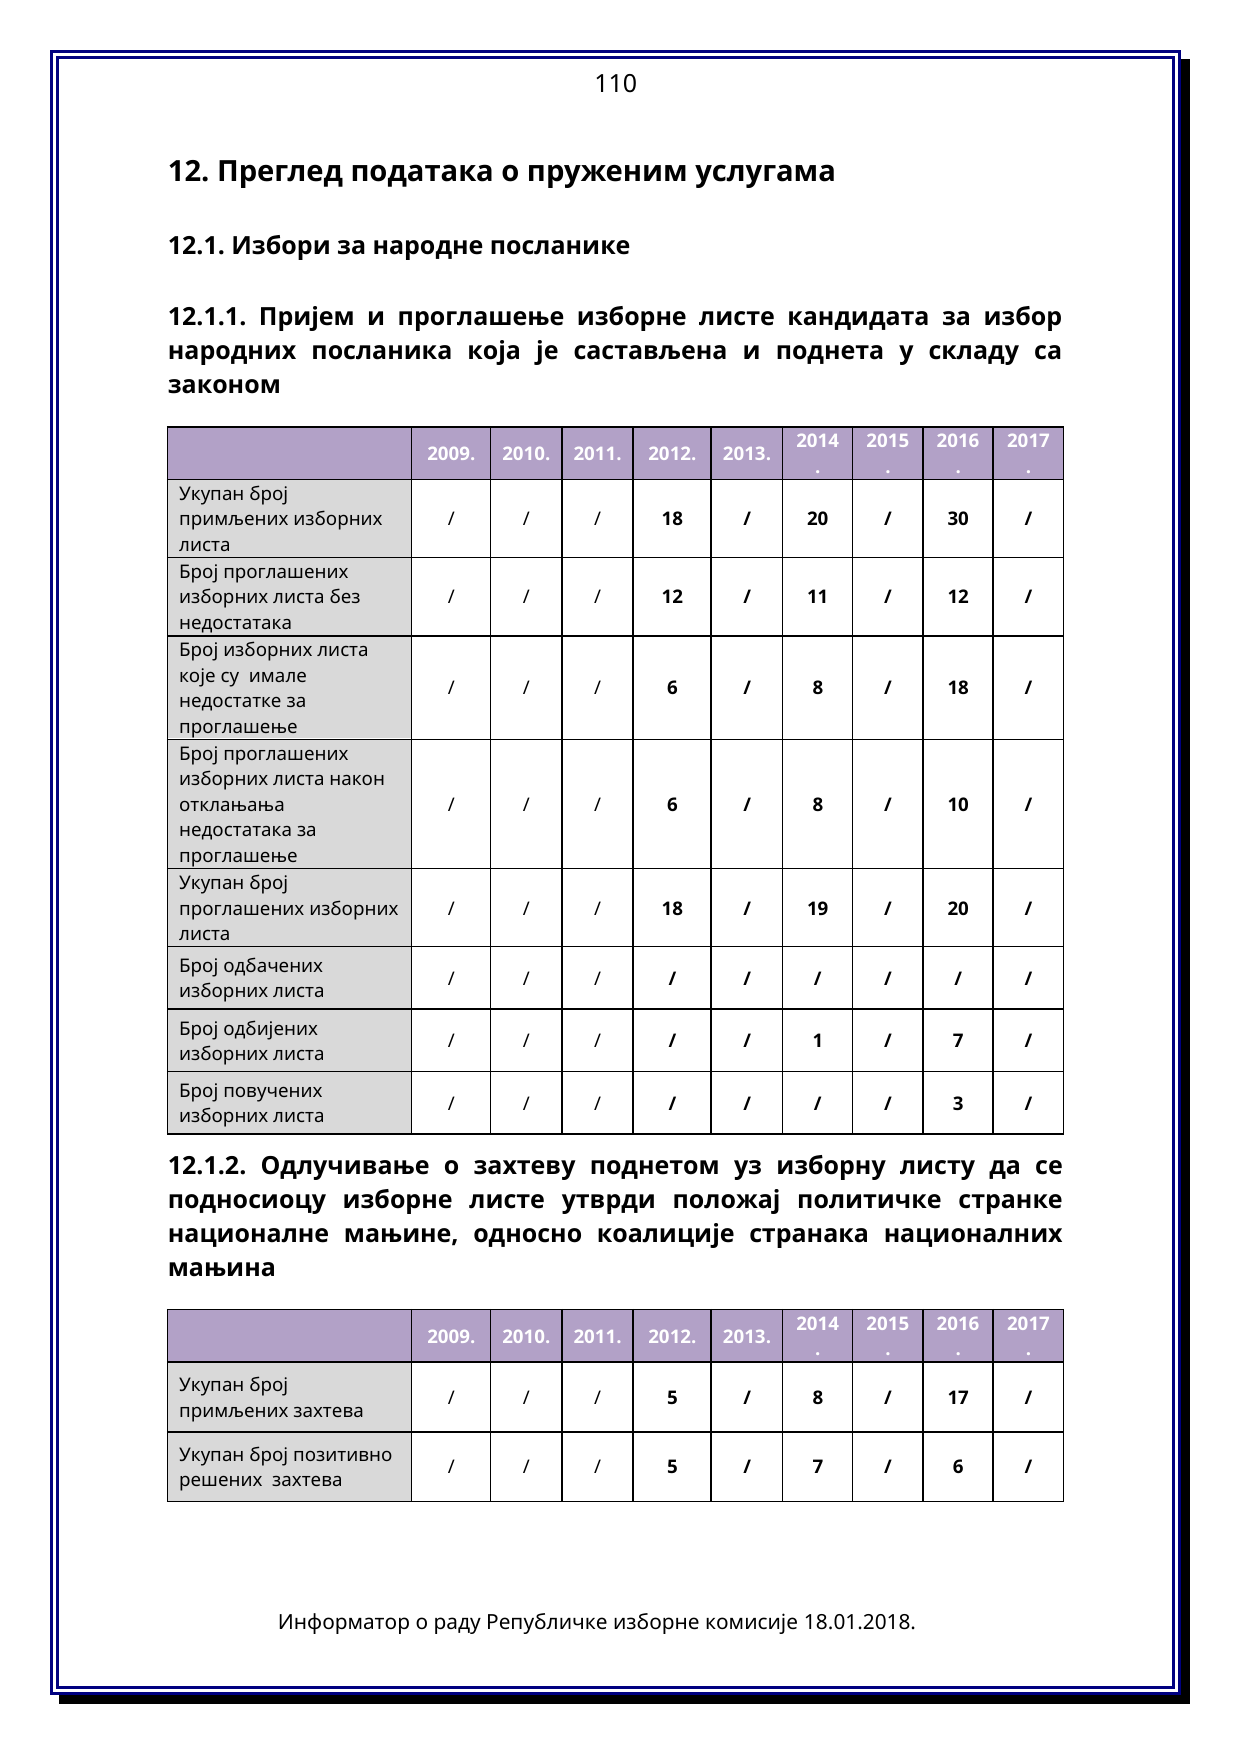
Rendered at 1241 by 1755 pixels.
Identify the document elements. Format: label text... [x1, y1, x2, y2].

table_cell / [634, 947, 710, 1008]
table_cell / [563, 637, 632, 738]
table_cell / [563, 558, 632, 635]
table_header 2014. [783, 1310, 852, 1361]
table_cell / [412, 637, 490, 738]
table_cell 7 [924, 1010, 992, 1071]
table_cell / [853, 558, 922, 635]
table_cell 11 [783, 558, 852, 635]
table_cell 12 [634, 558, 710, 635]
table_cell / [712, 637, 782, 738]
subtitle 12. Преглед података о пруженим услугама [168, 150, 1063, 190]
table_cell Укупан број примљених изборних листa [168, 480, 411, 557]
subtitle 12.1.2. Одлучивање о захтеву поднетом уз изборну листу да се подносиоцу изборне листе утврди положај политичке странке националне мањине, односно коалиције странака националних мањина [168, 1147, 1063, 1284]
table_cell / [994, 740, 1063, 868]
table_cell 20 [783, 480, 852, 557]
table_cell / [853, 1072, 922, 1133]
table_cell Број изборних листа које су имале недостатке за проглашење [168, 637, 411, 738]
table_cell / [412, 1433, 490, 1501]
table_cell / [712, 1433, 782, 1501]
table_cell / [994, 947, 1063, 1008]
table_cell / [994, 480, 1063, 557]
table_cell 6 [924, 1433, 992, 1501]
table_cell / [994, 1363, 1063, 1431]
table_cell / [563, 1433, 632, 1501]
table_cell / [563, 1072, 632, 1133]
table_cell / [783, 1072, 852, 1133]
table_cell / [712, 558, 782, 635]
table_cell Број одбијених изборних листа [168, 1010, 411, 1071]
table_header 2016. [924, 1310, 992, 1361]
table_cell / [412, 947, 490, 1008]
table_cell / [491, 1010, 561, 1071]
table_cell / [491, 480, 561, 557]
table_cell / [924, 947, 992, 1008]
table_cell / [853, 1363, 922, 1431]
table_cell / [491, 558, 561, 635]
table_cell Укупан број позитивно решених захтева [168, 1433, 411, 1501]
table_cell / [853, 1433, 922, 1501]
table_cell / [712, 1072, 782, 1133]
table_cell / [563, 869, 632, 946]
table_cell / [491, 740, 561, 868]
table_cell / [853, 637, 922, 738]
table_cell / [634, 1072, 710, 1133]
table_cell 8 [783, 1363, 852, 1431]
table_header 2010. [491, 1310, 561, 1361]
table_header 2012. [634, 428, 710, 479]
table_cell / [712, 869, 782, 946]
table_cell / [563, 740, 632, 868]
table_cell / [853, 480, 922, 557]
table_header 2015. [853, 428, 922, 479]
table_cell 12 [924, 558, 992, 635]
table_header 2016. [924, 428, 992, 479]
table_cell / [491, 947, 561, 1008]
table_header 2013. [712, 428, 782, 479]
table_cell Број повучених изборних листа [168, 1072, 411, 1133]
table_cell / [563, 480, 632, 557]
table_cell / [994, 1010, 1063, 1071]
table_cell Укупан број примљених захтева [168, 1363, 411, 1431]
table_cell Број проглашених изборних листа без недостатака [168, 558, 411, 635]
table_cell 6 [634, 740, 710, 868]
table_cell / [412, 558, 490, 635]
table_cell / [563, 1010, 632, 1071]
table_cell / [994, 637, 1063, 738]
table_cell 18 [924, 637, 992, 738]
table_cell / [994, 1072, 1063, 1133]
table_header 2014. [783, 428, 852, 479]
table_cell / [994, 558, 1063, 635]
table_cell / [712, 947, 782, 1008]
table_cell / [491, 1363, 561, 1431]
table_cell / [491, 637, 561, 738]
table_header 2011. [563, 428, 632, 479]
table_header 2015. [853, 1310, 922, 1361]
table_cell / [712, 1363, 782, 1431]
table_cell / [712, 480, 782, 557]
table_cell 8 [783, 740, 852, 868]
table_header [168, 428, 411, 479]
table_header 2009. [412, 1310, 490, 1361]
table_header 2010. [491, 428, 561, 479]
table_cell / [712, 740, 782, 868]
subtitle 12.1.1. Пријем и проглашење изборне листе кандидата за избор народних посланика која је састављена и поднета у складу са законом [168, 299, 1063, 401]
table_cell / [412, 869, 490, 946]
table_cell / [563, 947, 632, 1008]
table_cell / [412, 480, 490, 557]
table_cell 17 [924, 1363, 992, 1431]
table_header 2017. [994, 1310, 1063, 1361]
table_cell / [853, 869, 922, 946]
table_cell / [712, 1010, 782, 1071]
table_cell / [853, 740, 922, 868]
table_cell / [412, 740, 490, 868]
table_cell / [994, 869, 1063, 946]
table_header 2013. [712, 1310, 782, 1361]
table_cell 10 [924, 740, 992, 868]
table_cell / [634, 1010, 710, 1071]
table_cell / [491, 1072, 561, 1133]
table_cell 19 [783, 869, 852, 946]
table_header [168, 1310, 411, 1361]
table_cell / [783, 947, 852, 1008]
table_header 2009. [412, 428, 490, 479]
table_cell 20 [924, 869, 992, 946]
table_header 2012. [634, 1310, 710, 1361]
table_cell 5 [634, 1363, 710, 1431]
table_cell / [491, 1433, 561, 1501]
table_header 2017. [994, 428, 1063, 479]
table_cell / [994, 1433, 1063, 1501]
table_cell / [853, 947, 922, 1008]
table_cell 18 [634, 869, 710, 946]
table_cell Број одбачених изборних листа [168, 947, 411, 1008]
table_cell 5 [634, 1433, 710, 1501]
table_cell 3 [924, 1072, 992, 1133]
table_cell / [412, 1072, 490, 1133]
table_header 2011. [563, 1310, 632, 1361]
table_cell 30 [924, 480, 992, 557]
table_cell Број проглашених изборних листа након отклањања недостатака за проглашење [168, 740, 411, 868]
table_cell / [563, 1363, 632, 1431]
table_cell 18 [634, 480, 710, 557]
subtitle 12.1. Избори за народне посланике [168, 227, 1063, 261]
table_cell 8 [783, 637, 852, 738]
table_cell / [491, 869, 561, 946]
table_cell Укупан број проглашених изборних листа [168, 869, 411, 946]
table_cell 1 [783, 1010, 852, 1071]
table_cell / [853, 1010, 922, 1071]
table_cell 6 [634, 637, 710, 738]
table_cell / [412, 1010, 490, 1071]
table_cell / [412, 1363, 490, 1431]
table_cell 7 [783, 1433, 852, 1501]
